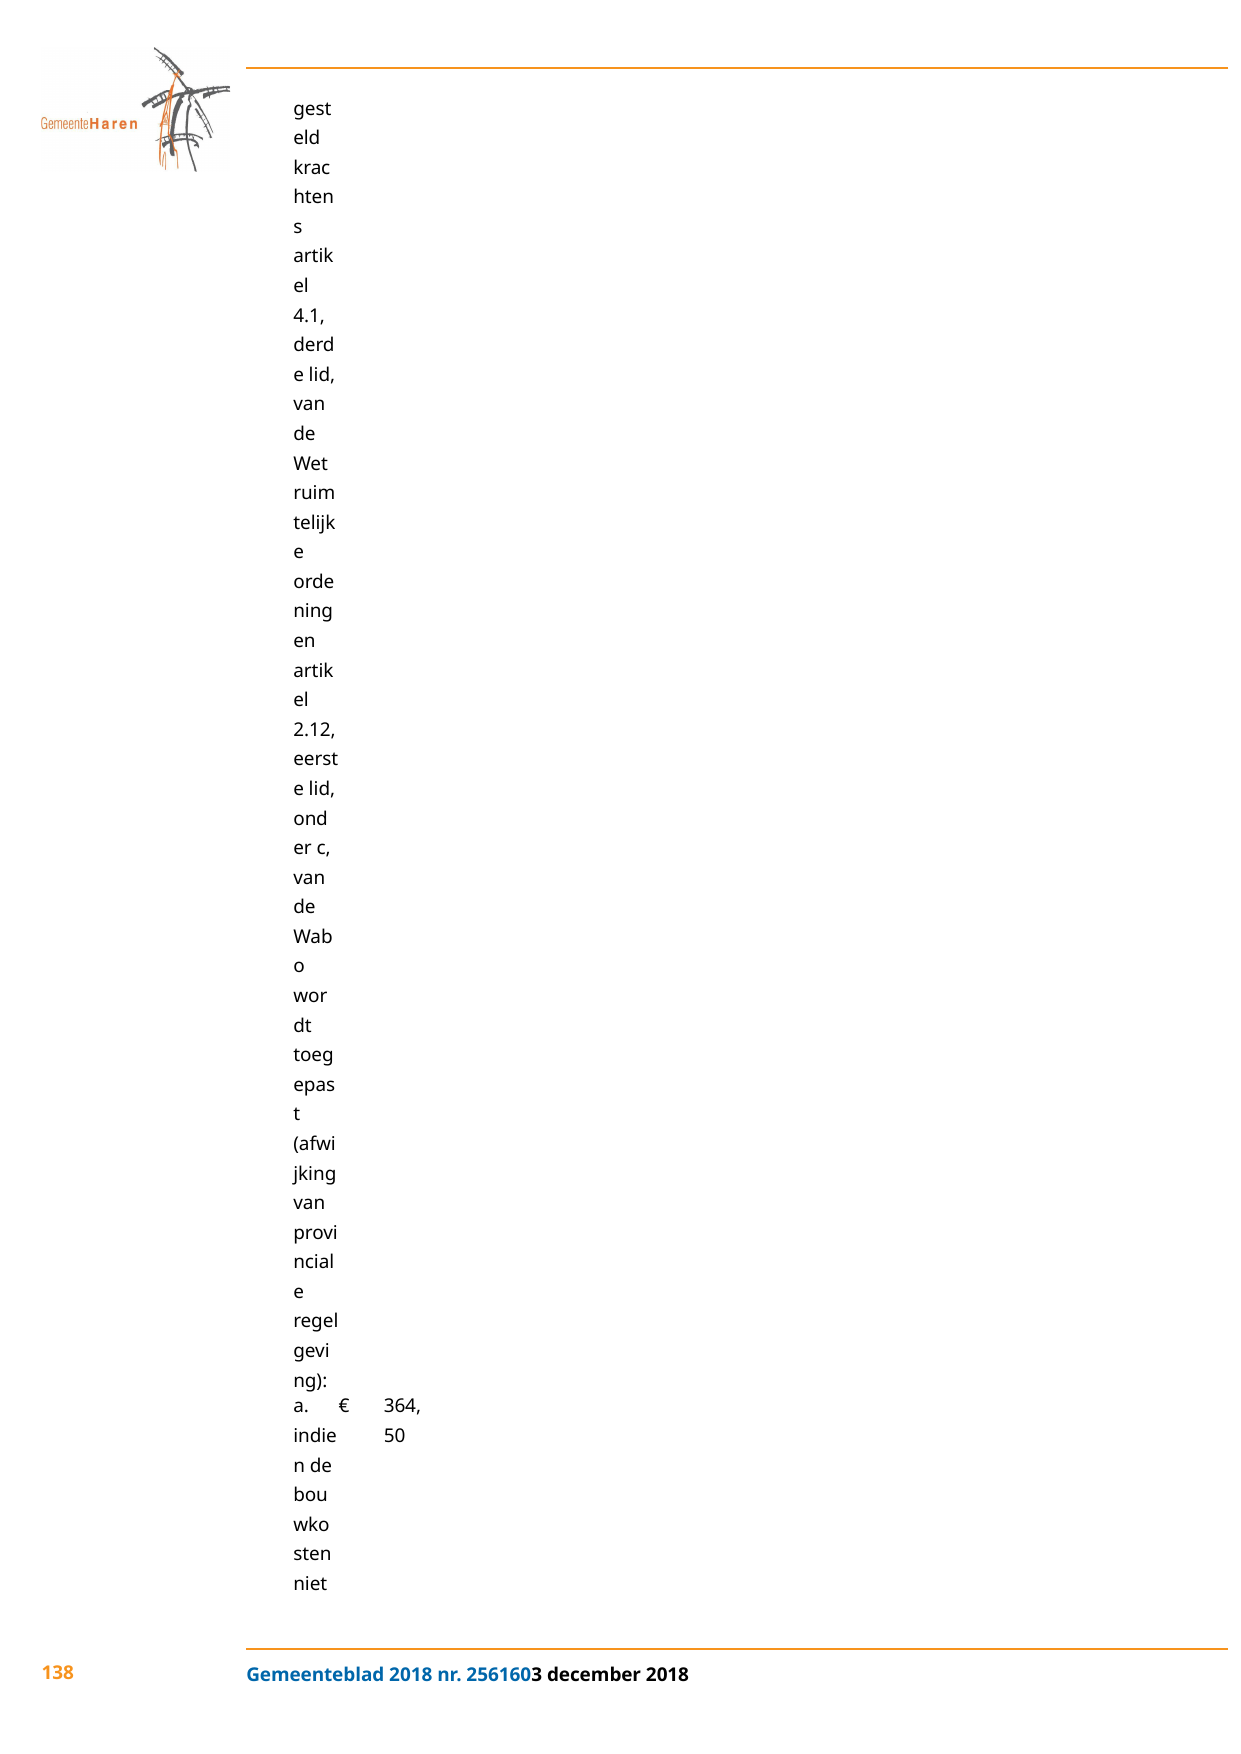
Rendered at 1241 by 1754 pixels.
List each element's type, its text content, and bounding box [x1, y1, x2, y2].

table_cell [248, 95, 293, 1393]
table_cell 364,50 [384, 1393, 429, 1596]
table_cell gesteld krachtens artikel 4.1, derde lid, van de Wet ruimtelijke ordening en artikel 2.12, eerste lid, onder c, van de Wabo wordt toegepast (afwijking van provinciale regelgeving): [293, 95, 338, 1393]
picture [41, 47, 231, 172]
table_cell [338, 95, 383, 1393]
table_cell a. indien de bouwkosten niet [293, 1393, 338, 1596]
table_cell [384, 95, 429, 1393]
table_cell [248, 1393, 293, 1596]
table_cell € [338, 1393, 383, 1596]
